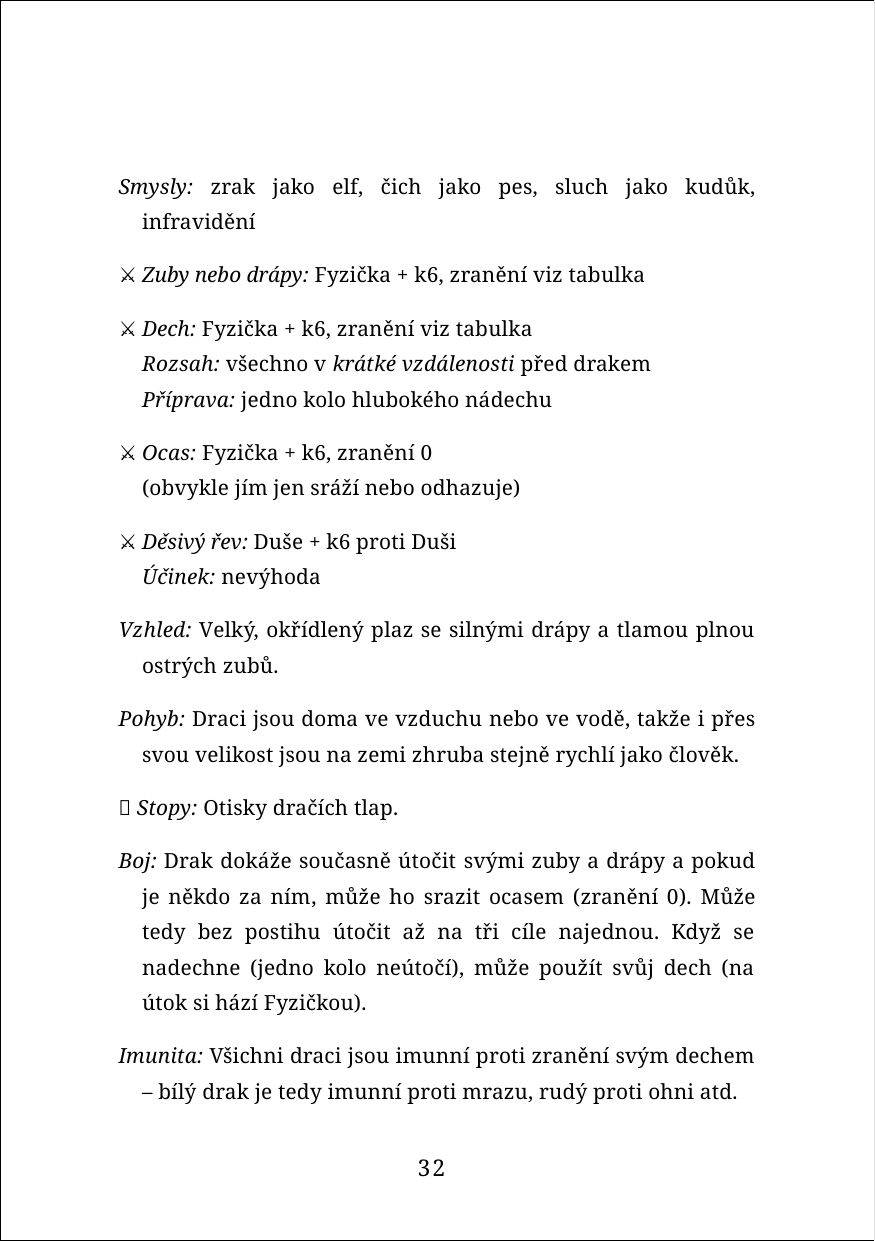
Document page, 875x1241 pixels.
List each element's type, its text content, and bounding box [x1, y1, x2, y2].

text ⚔ Ocas: Fyzička + k6, zranění 0 (obvykle jím jen sráží nebo odhazuje) [118, 438, 756, 502]
text Pohyb: Draci jsou doma ve vzduchu nebo ve vodě, takže i přes svou velikost jsou na zemi zhruba stejně rychlí jako člověk. [118, 704, 756, 768]
text Rozsah: všechno v krátké vzdálenosti před drakem [142, 349, 756, 378]
text ⚔ Zuby nebo drápy: Fyzička + k6, zranění viz tabulka [118, 261, 756, 289]
text 👣 Stopy: Otisky dračích tlap. [118, 793, 756, 821]
text ⚔ Dech: Fyzička + k6, zranění viz tabulka [118, 314, 756, 342]
text Příprava: jedno kolo hlubokého nádechu [142, 385, 756, 413]
text Účinek: nevýhoda [142, 562, 756, 591]
text ⚔ Děsivý řev: Duše + k6 proti Duši [118, 527, 756, 555]
text Boj: Drak dokáže současně útočit svými zuby a drápy a pokud je někdo za ním, může ho srazit ocasem (zranění 0). Může tedy bez postihu útočit až na tři cíle najednou. Když se nadechne (jedno kolo neútočí), může použít svůj dech (na útok si hází Fyzičkou). [118, 846, 756, 1017]
text Smysly: zrak jako elf, čich jako pes, sluch jako kudůk, infravidění [118, 172, 756, 236]
text Imunita: Všichni draci jsou imunní proti zranění svým dechem – bílý drak je tedy imunní proti mrazu, rudý proti ohni atd. [118, 1042, 756, 1106]
text Vzhled: Velký, okřídlený plaz se silnými drápy a tlamou plnou ostrých zubů. [118, 616, 756, 679]
